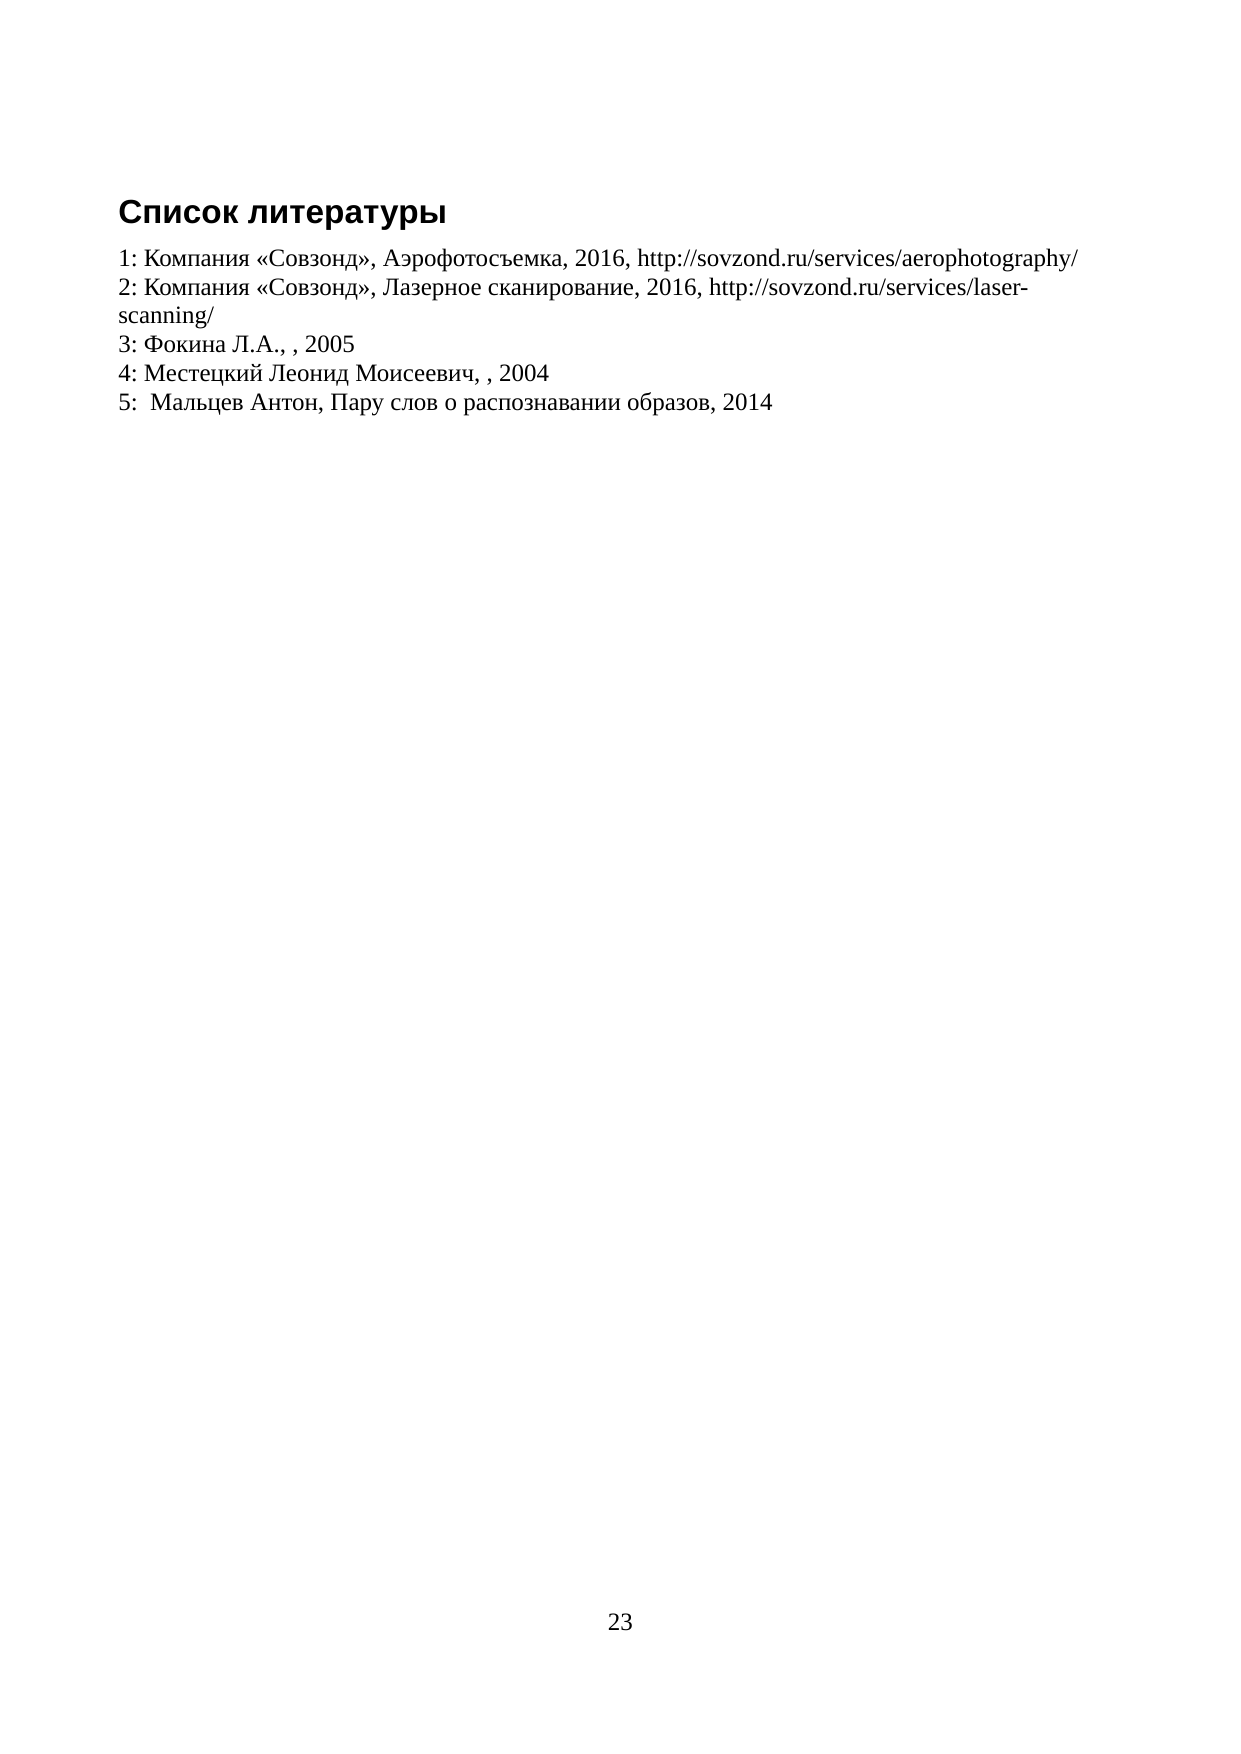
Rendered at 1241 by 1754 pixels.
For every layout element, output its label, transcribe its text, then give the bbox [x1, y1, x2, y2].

text 5: Мальцев Антон, Пару слов о распознавании образов, 2014 [118, 387, 1122, 416]
text 4: Местецкий Леонид Моисеевич, , 2004 [118, 358, 1122, 387]
text 1: Компания «Совзонд», Аэрофотосъемка, 2016, http://sovzond.ru/services/aerophotography/ [118, 243, 1122, 272]
text 3: Фокина Л.A., , 2005 [118, 329, 1122, 358]
subtitle Список литературы [118, 192, 1122, 231]
text 2: Компания «Совзонд», Лазерное сканирование, 2016, http://sovzond.ru/services/laser-scanning/ [118, 272, 1122, 329]
